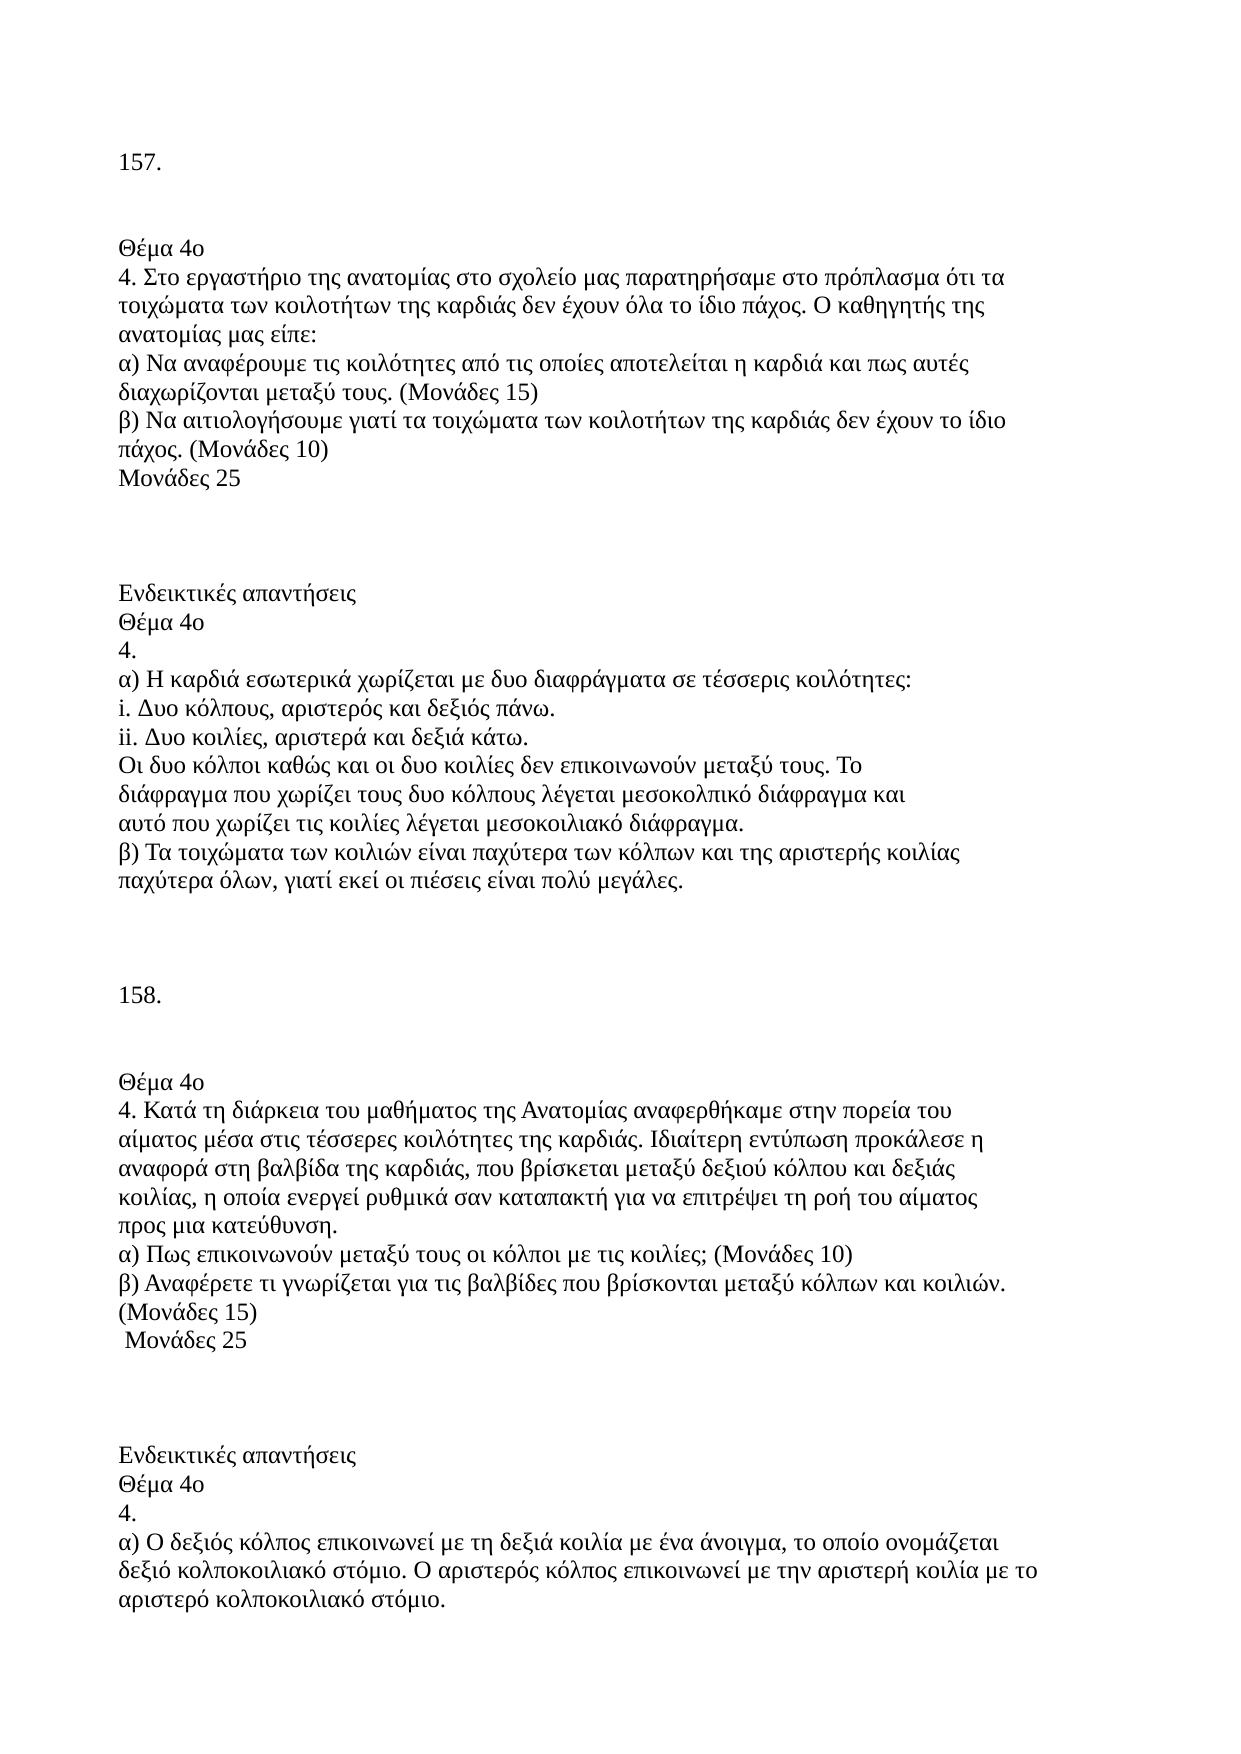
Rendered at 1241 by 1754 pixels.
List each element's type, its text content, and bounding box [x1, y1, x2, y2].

text Μονάδες 25 [118, 463, 1122, 492]
text 4. Στο εργαστήριο της ανατομίας στο σχολείο μας παρατηρήσαμε στο πρόπλασμα ότι τα [118, 262, 1122, 291]
text κοιλίας, η οποία ενεργεί ρυθμικά σαν καταπακτή για να επιτρέψει τη ροή του αίματος [118, 1182, 1122, 1211]
text β) Αναφέρετε τι γνωρίζεται για τις βαλβίδες που βρίσκονται μεταξύ κόλπων και κοιλιών. [118, 1268, 1122, 1297]
text διάφραγμα που χωρίζει τους δυο κόλπους λέγεται μεσοκολπικό διάφραγμα και [118, 779, 1122, 808]
text α) Η καρδιά εσωτερικά χωρίζεται με δυο διαφράγματα σε τέσσερις κοιλότητες: [118, 664, 1122, 693]
text Θέμα 4ο [118, 233, 1122, 262]
text (Μονάδες 15) [118, 1297, 1122, 1326]
text Θέμα 4ο [118, 1469, 1122, 1498]
text Οι δυο κόλποι καθώς και οι δυο κοιλίες δεν επικοινωνούν μεταξύ τους. Το [118, 751, 1122, 779]
text 157. [118, 147, 1122, 176]
text Θέμα 4ο [118, 607, 1122, 636]
text προς μια κατεύθυνση. [118, 1211, 1122, 1239]
text πάχος. (Μονάδες 10) [118, 434, 1122, 463]
text Ενδεικτικές απαντήσεις [118, 578, 1122, 607]
text 4. [118, 1498, 1122, 1527]
text α) Ο δεξιός κόλπος επικοινωνεί με τη δεξιά κοιλία με ένα άνοιγμα, το οποίο ονομάζεται [118, 1527, 1122, 1556]
text Θέμα 4ο [118, 1067, 1122, 1096]
text αίματος μέσα στις τέσσερες κοιλότητες της καρδιάς. Ιδιαίτερη εντύπωση προκάλεσε η [118, 1124, 1122, 1153]
text ανατομίας μας είπε: [118, 319, 1122, 348]
text Ενδεικτικές απαντήσεις [118, 1441, 1122, 1469]
text 4. [118, 636, 1122, 664]
text αυτό που χωρίζει τις κοιλίες λέγεται μεσοκοιλιακό διάφραγμα. [118, 808, 1122, 837]
text β) Τα τοιχώματα των κοιλιών είναι παχύτερα των κόλπων και της αριστερής κοιλίας [118, 837, 1122, 866]
text παχύτερα όλων, γιατί εκεί οι πιέσεις είναι πολύ μεγάλες. [118, 866, 1122, 894]
text αριστερό κολποκοιλιακό στόμιο. [118, 1584, 1122, 1613]
text Μονάδες 25 [118, 1326, 1122, 1354]
text i. Δυο κόλπους, αριστερός και δεξιός πάνω. [118, 693, 1122, 722]
text ii. Δυο κοιλίες, αριστερά και δεξιά κάτω. [118, 722, 1122, 751]
text 158. [118, 981, 1122, 1009]
text διαχωρίζονται μεταξύ τους. (Μονάδες 15) [118, 377, 1122, 406]
text α) Να αναφέρουμε τις κοιλότητες από τις οποίες αποτελείται η καρδιά και πως αυτές [118, 348, 1122, 377]
text δεξιό κολποκοιλιακό στόμιο. Ο αριστερός κόλπος επικοινωνεί με την αριστερή κοιλία με το [118, 1556, 1122, 1584]
text α) Πως επικοινωνούν μεταξύ τους οι κόλποι με τις κοιλίες; (Μονάδες 10) [118, 1239, 1122, 1268]
text β) Να αιτιολογήσουμε γιατί τα τοιχώματα των κοιλοτήτων της καρδιάς δεν έχουν το ίδιο [118, 406, 1122, 434]
text τοιχώματα των κοιλοτήτων της καρδιάς δεν έχουν όλα το ίδιο πάχος. Ο καθηγητής της [118, 291, 1122, 319]
text 4. Κατά τη διάρκεια του μαθήματος της Ανατομίας αναφερθήκαμε στην πορεία του [118, 1096, 1122, 1124]
text αναφορά στη βαλβίδα της καρδιάς, που βρίσκεται μεταξύ δεξιού κόλπου και δεξιάς [118, 1153, 1122, 1182]
